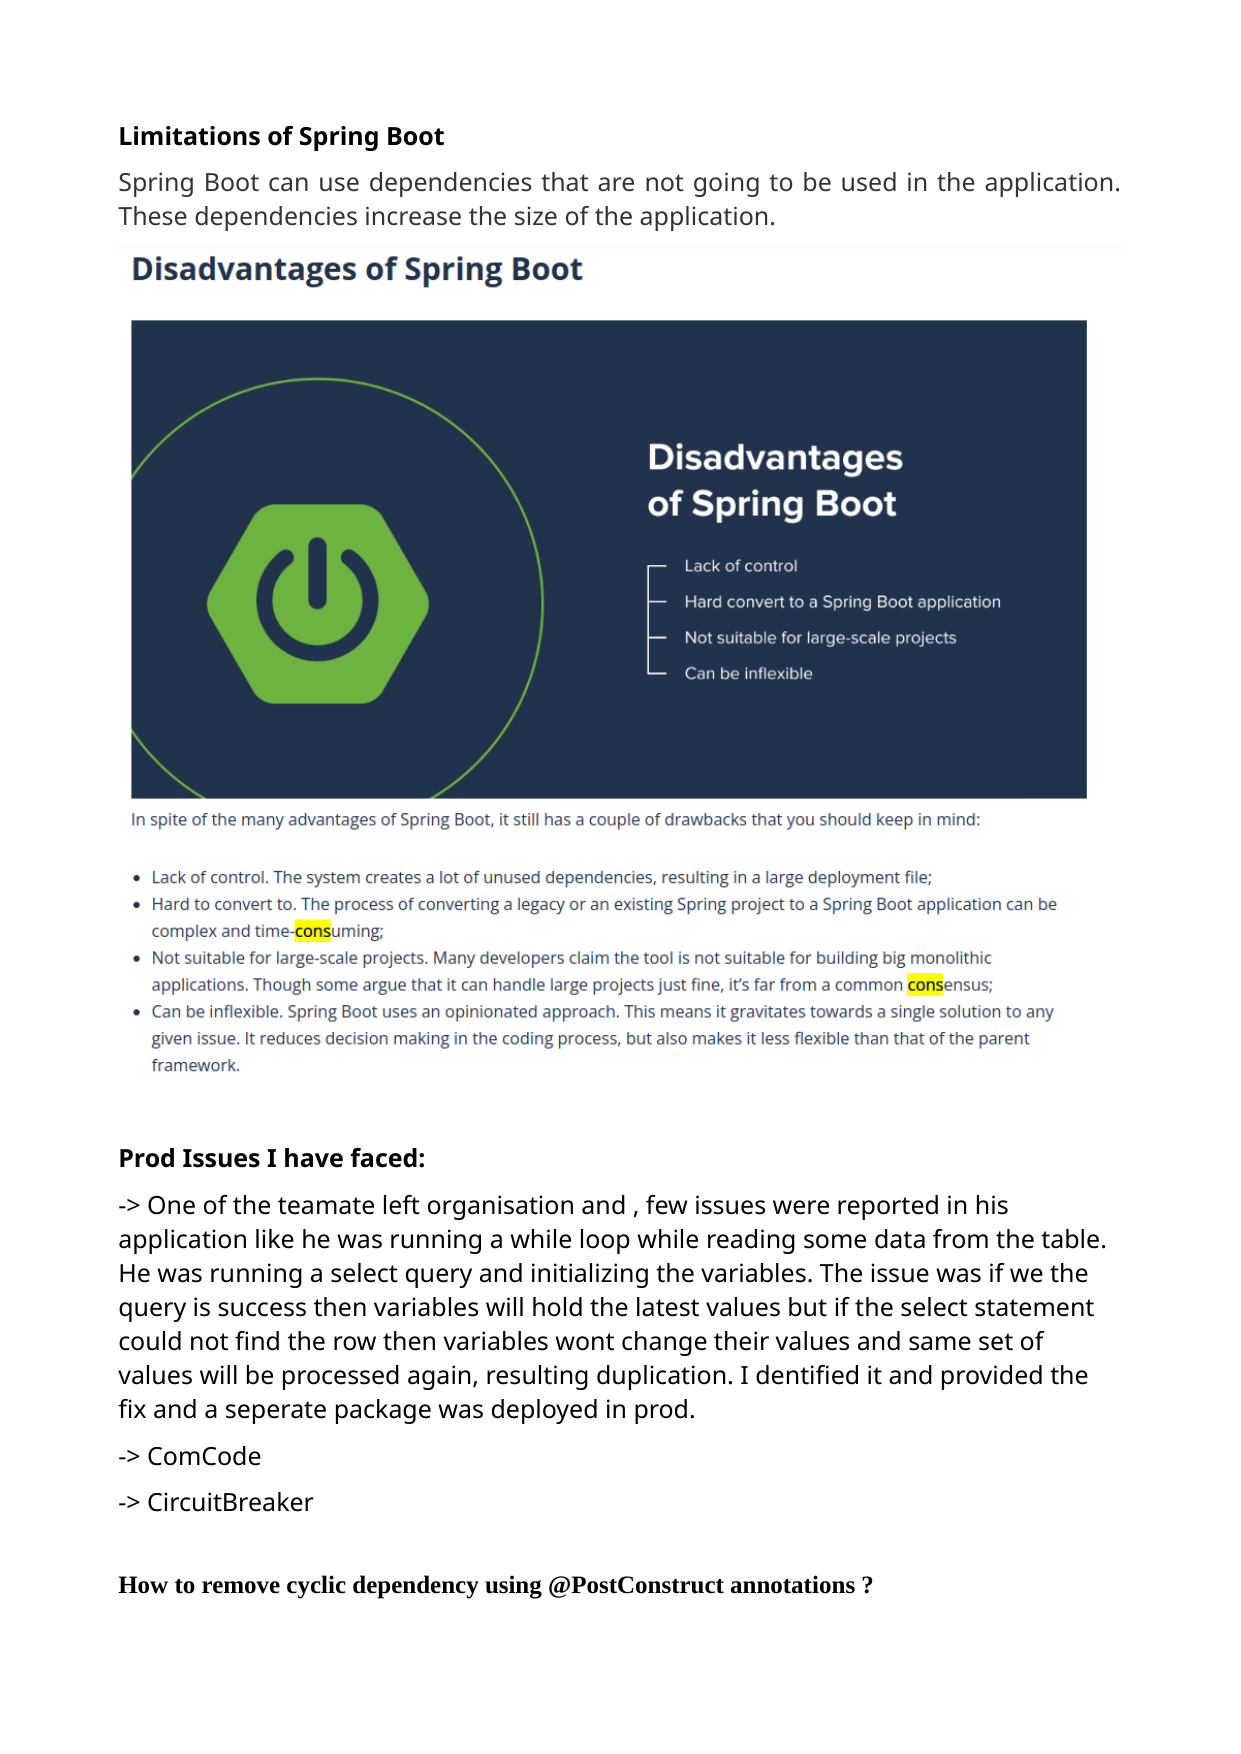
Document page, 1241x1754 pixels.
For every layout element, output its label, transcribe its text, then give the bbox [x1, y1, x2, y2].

text How to remove cyclic dependency using @PostConstruct annotations ? [118, 1570, 1122, 1599]
subtitle Limitations of Spring Boot [118, 118, 1122, 152]
picture [118, 245, 1123, 1095]
text -> One of the teamate left organisation and , few issues were reported in his application like he was running a while loop while reading some data from the table. He was running a select query and initializing the variables. The issue was if we the query is success then variables will hold the latest values but if the select statement could not find the row then variables wont change their values and same set of values will be processed again, resulting duplication. I dentified it and provided the fix and a seperate package was deployed in prod. [118, 1188, 1122, 1426]
text -> CircuitBreaker [118, 1485, 1122, 1519]
text Spring Boot can use dependencies that are not going to be used in the application. These dependencies increase the size of the application. [118, 165, 1122, 233]
text -> ComCode [118, 1438, 1122, 1473]
text Prod Issues I have faced: [118, 1141, 1122, 1175]
